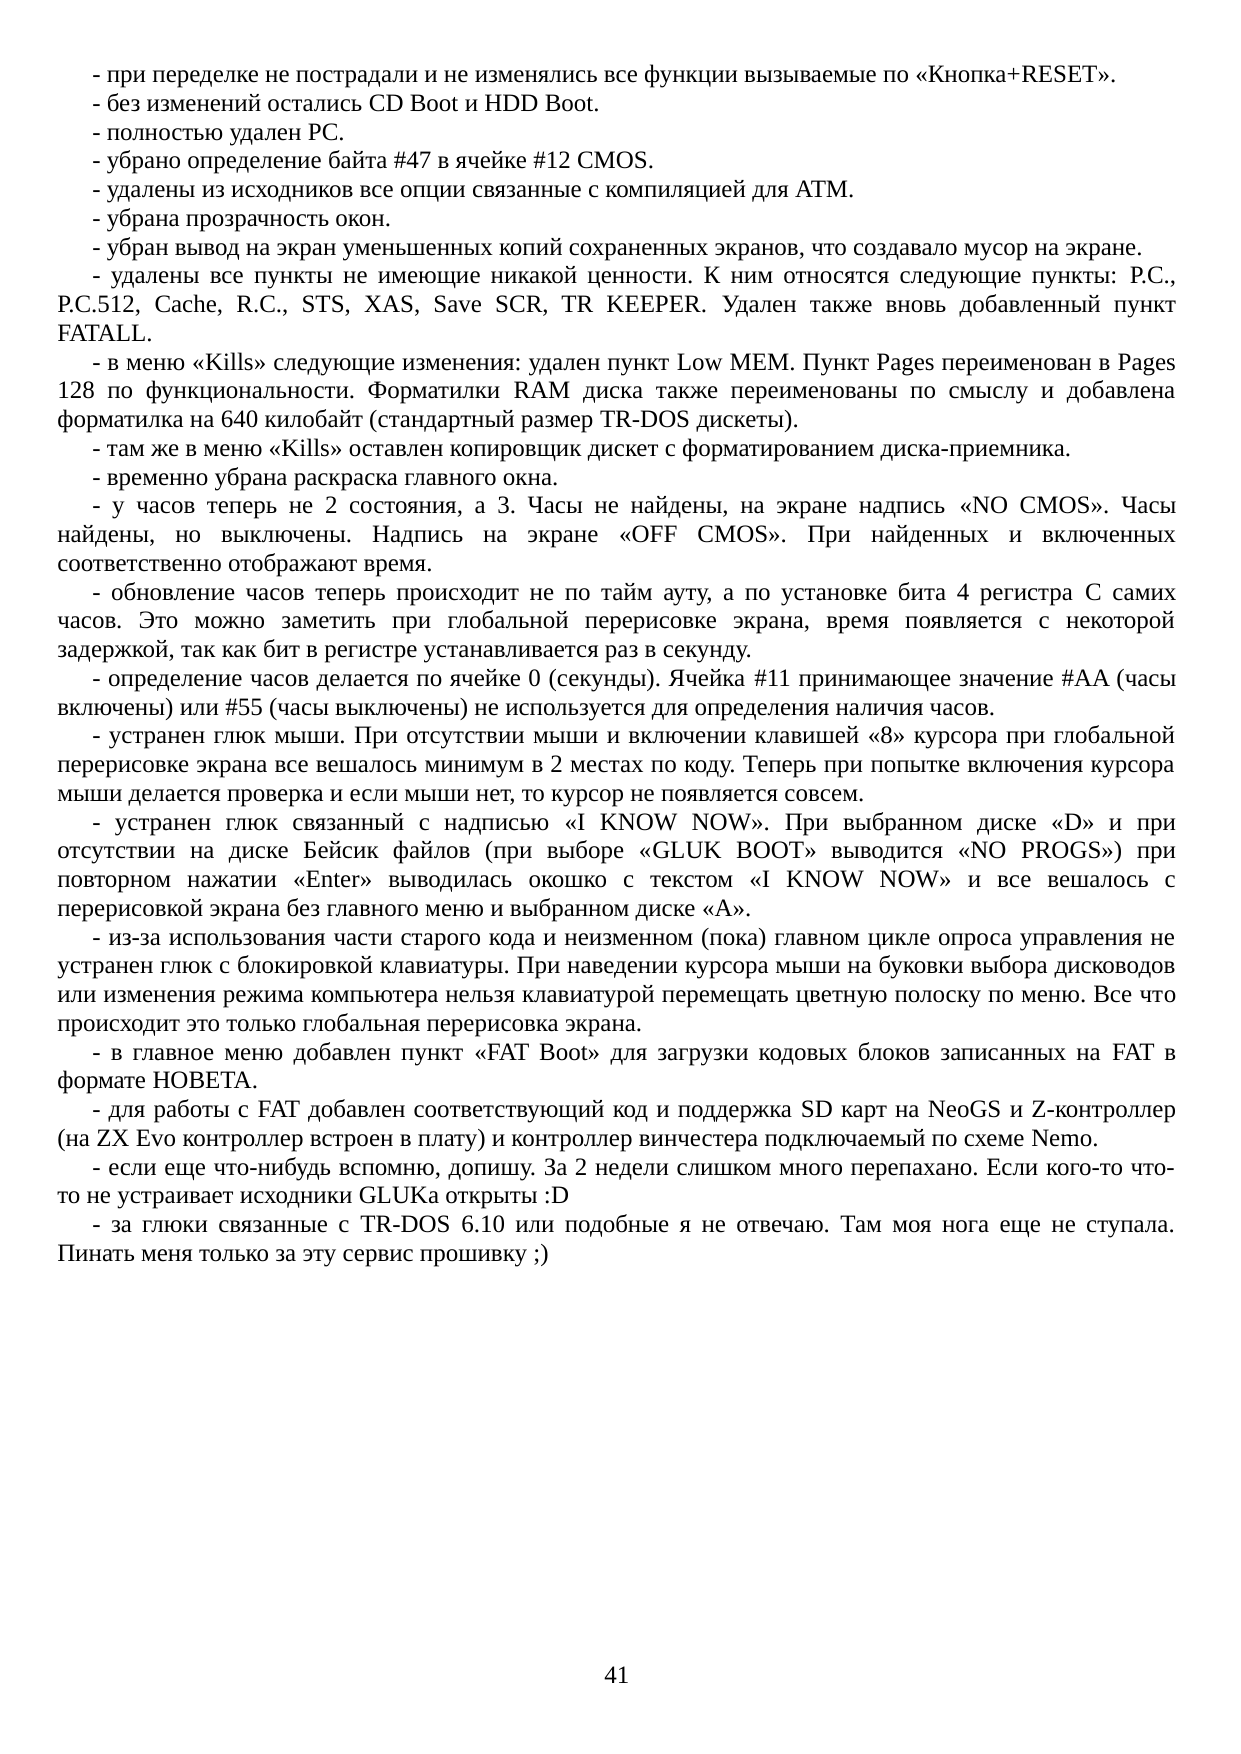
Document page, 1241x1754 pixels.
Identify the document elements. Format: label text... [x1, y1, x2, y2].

text - если еще что-нибудь вспомню, допишу. За 2 недели слишком много перепахано. Если кого-то что-то не устраивает исходники GLUKа открыты :D [57, 1152, 1176, 1209]
text - устранен глюк мыши. При отсутствии мыши и включении клавишей «8» курсора при глобальной перерисовке экрана все вешалось минимум в 2 местах по коду. Теперь при попытке включения курсора мыши делается проверка и если мыши нет, то курсор не появляется совсем. [57, 721, 1176, 807]
text - за глюки связанные с TR-DOS 6.10 или подобные я не отвечаю. Там моя нога еще не ступала. Пинать меня только за эту сервис прошивку ;) [57, 1209, 1176, 1267]
text - в главное меню добавлен пункт «FAT Boot» для загрузки кодовых блоков записанных на FAT в формате HOBETA. [57, 1037, 1176, 1094]
text - там же в меню «Kills» оставлен копировщик дискет с форматированием диска-приемника. [57, 433, 1176, 462]
text - для работы с FAT добавлен соответствующий код и поддержка SD карт на NeoGS и Z-контроллер (на ZX Evo контроллер встроен в плату) и контроллер винчестера подключаемый по схеме Nemo. [57, 1094, 1176, 1152]
text - определение часов делается по ячейке 0 (секунды). Ячейка #11 принимающее значение #AA (часы включены) или #55 (часы выключены) не используется для определения наличия часов. [57, 663, 1176, 721]
text - удалены из исходников все опции связанные с компиляцией для АТМ. [57, 174, 1176, 203]
text - у часов теперь не 2 состояния, а 3. Часы не найдены, на экране надпись «NO CMOS». Часы найдены, но выключены. Надпись на экране «OFF CMOS». При найденных и включенных соответственно отображают время. [57, 491, 1176, 577]
text - временно убрана раскраска главного окна. [57, 462, 1176, 491]
text - обновление часов теперь происходит не по тайм ауту, а по установке бита 4 регистра C самих часов. Это можно заметить при глобальной перерисовке экрана, время появляется с некоторой задержкой, так как бит в регистре устанавливается раз в секунду. [57, 577, 1176, 663]
text - убрано определение байта #47 в ячейке #12 CMOS. [57, 146, 1176, 174]
text - полностью удален PC. [57, 117, 1176, 146]
text - убрана прозрачность окон. [57, 203, 1176, 232]
text - устранен глюк связанный с надписью «I KNOW NOW». При выбранном диске «D» и при отсутствии на диске Бейсик файлов (при выборе «GLUK BOOT» выводится «NO PROGS») при повторном нажатии «Enter» выводилась окошко с текстом «I KNOW NOW» и все вешалось с перерисовкой экрана без главного меню и выбранном диске «A». [57, 807, 1176, 922]
text - в меню «Kills» следующие изменения: удален пункт Low MEM. Пункт Pages переименован в Pages 128 по функциональности. Форматилки RAM диска также переименованы по смыслу и добавлена форматилка на 640 килобайт (стандартный размер TR-DOS дискеты). [57, 347, 1176, 433]
text - из-за использования части старого кода и неизменном (пока) главном цикле опроса управления не устранен глюк с блокировкой клавиатуры. При наведении курсора мыши на буковки выбора дисководов или изменения режима компьютера нельзя клавиатурой перемещать цветную полоску по меню. Все что происходит это только глобальная перерисовка экрана. [57, 922, 1176, 1037]
text - убран вывод на экран уменьшенных копий сохраненных экранов, что создавало мусор на экране. [57, 232, 1176, 261]
text - без изменений остались CD Boot и HDD Boot. [57, 88, 1176, 117]
text - при переделке не пострадали и не изменялись все функции вызываемые по «Кнопка+RESET». [57, 59, 1176, 88]
text - удалены все пункты не имеющие никакой ценности. К ним относятся следующие пункты: P.C., P.C.512, Cache, R.C., STS, XAS, Save SCR, TR KEEPER. Удален также вновь добавленный пункт FATALL. [57, 261, 1176, 347]
